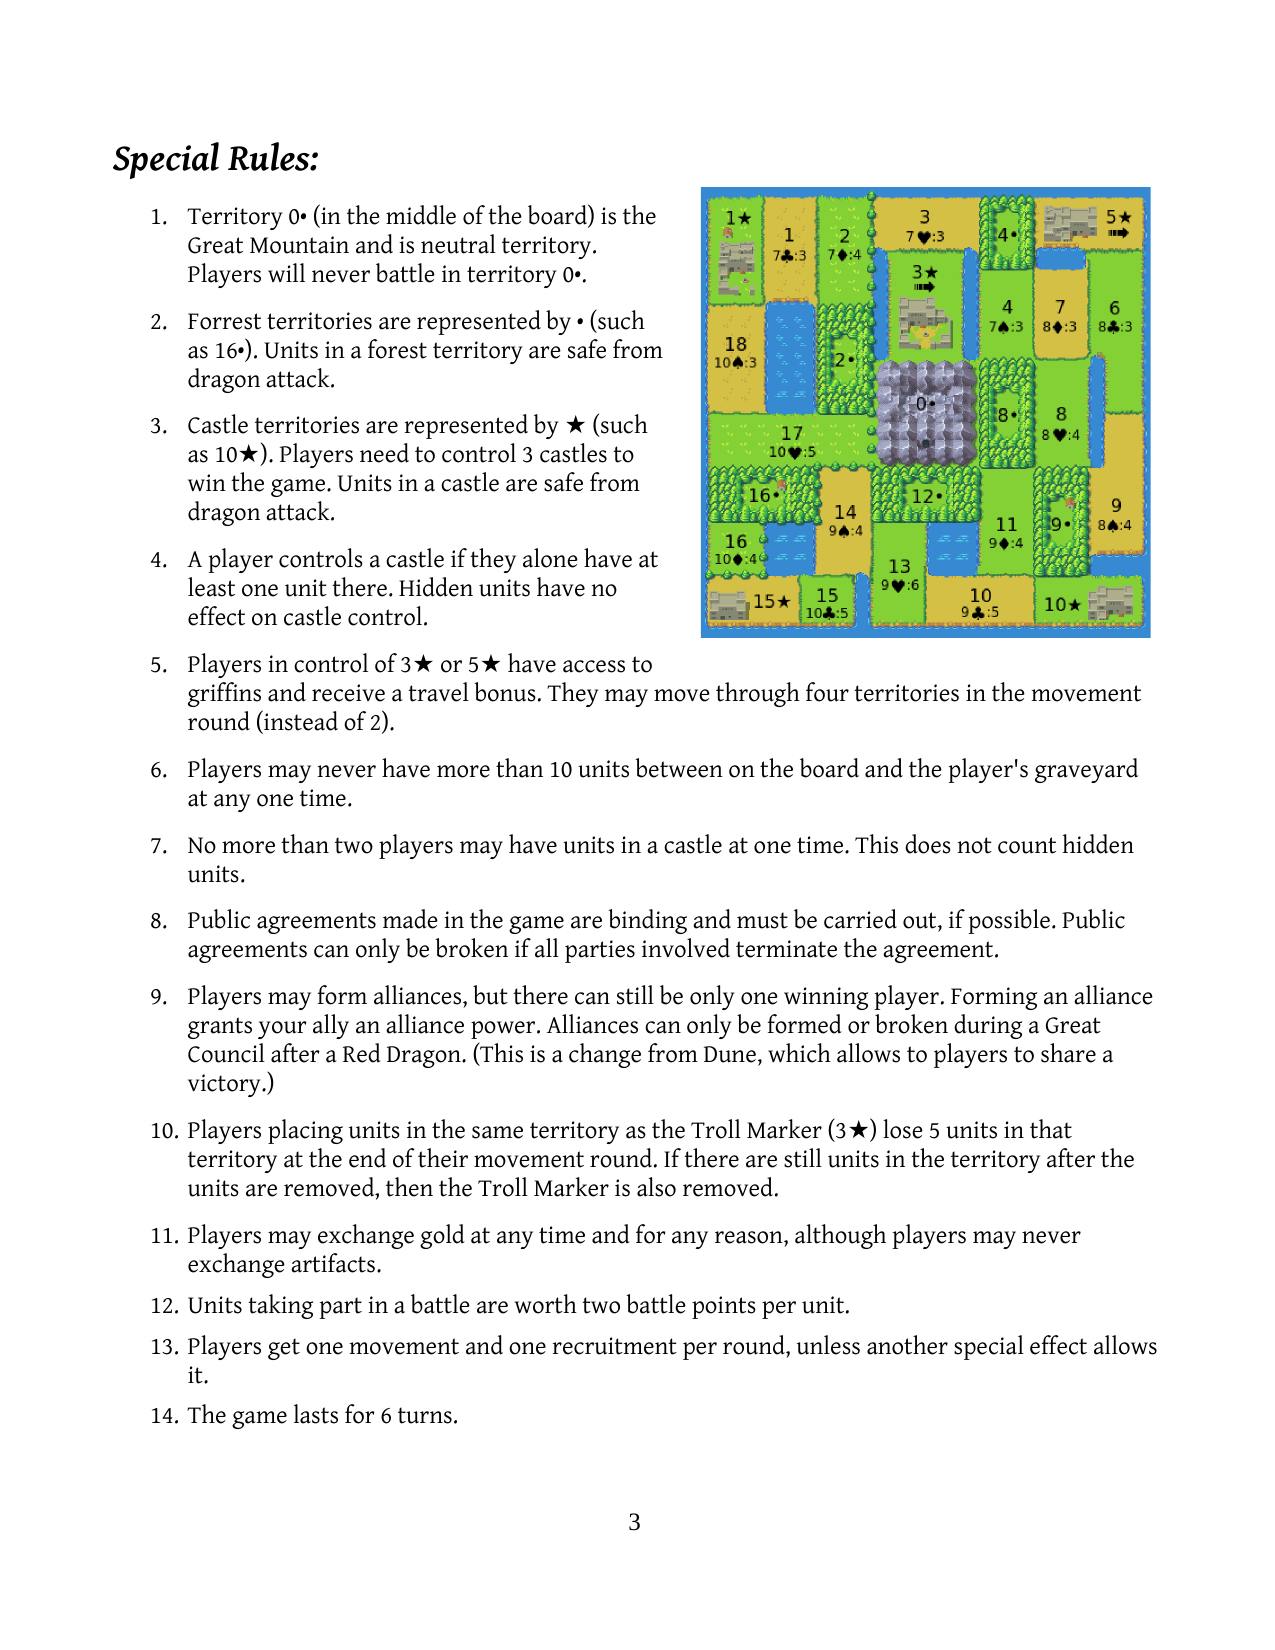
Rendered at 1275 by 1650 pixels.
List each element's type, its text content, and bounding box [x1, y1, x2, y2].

list Territory 0• (in the middle of the board) is the Great Mountain and is neutral territory. Players will never battle in territory 0•. [150, 202, 700, 289]
list Players placing units in the same territory as the Troll Marker (3★) lose 5 units in that territory at the end of their movement round. If there are still units in the territory after the units are removed, then the Troll Marker is also removed. [150, 1117, 1162, 1203]
list Players may exchange gold at any time and for any reason, although players may never exchange artifacts. [150, 1221, 1162, 1279]
list Units taking part in a battle are worth two battle points per unit. [150, 1291, 1162, 1320]
list No more than two players may have units in a castle at one time. This does not count hidden units. [150, 831, 1162, 889]
list Players may form alliances, but there can still be only one winning player. Forming an alliance grants your ally an alliance power. Alliances can only be formed or broken during a Great Council after a Red Dragon. (This is a change from Dune, which allows to players to share a victory.) [150, 983, 1162, 1099]
list Public agreements made in the game are binding and must be carried out, if possible. Public agreements can only be broken if all parties involved terminate the agreement. [150, 907, 1162, 965]
picture [700, 187, 1151, 638]
list Castle territories are represented by ★ (such as 10★). Players need to control 3 castles to win the game. Units in a castle are safe from dragon attack. [150, 412, 700, 528]
list A player controls a castle if they alone have at least one unit there. Hidden units have no effect on castle control. [150, 546, 700, 633]
list Players in control of 3★ or 5★ have access to griffins and receive a travel bonus. They may move through four territories in the movement round (instead of 2). [150, 651, 1162, 737]
list Players get one movement and one recruitment per round, unless another special effect allows it. [150, 1332, 1162, 1390]
subtitle Special Rules: [112, 137, 1162, 181]
list Players may never have more than 10 units between on the board and the player's graveyard at any one time. [150, 755, 1162, 813]
list The game lasts for 6 turns. [150, 1402, 1162, 1431]
list Forrest territories are represented by • (such as 16•). Units in a forest territory are safe from dragon attack. [150, 307, 700, 394]
